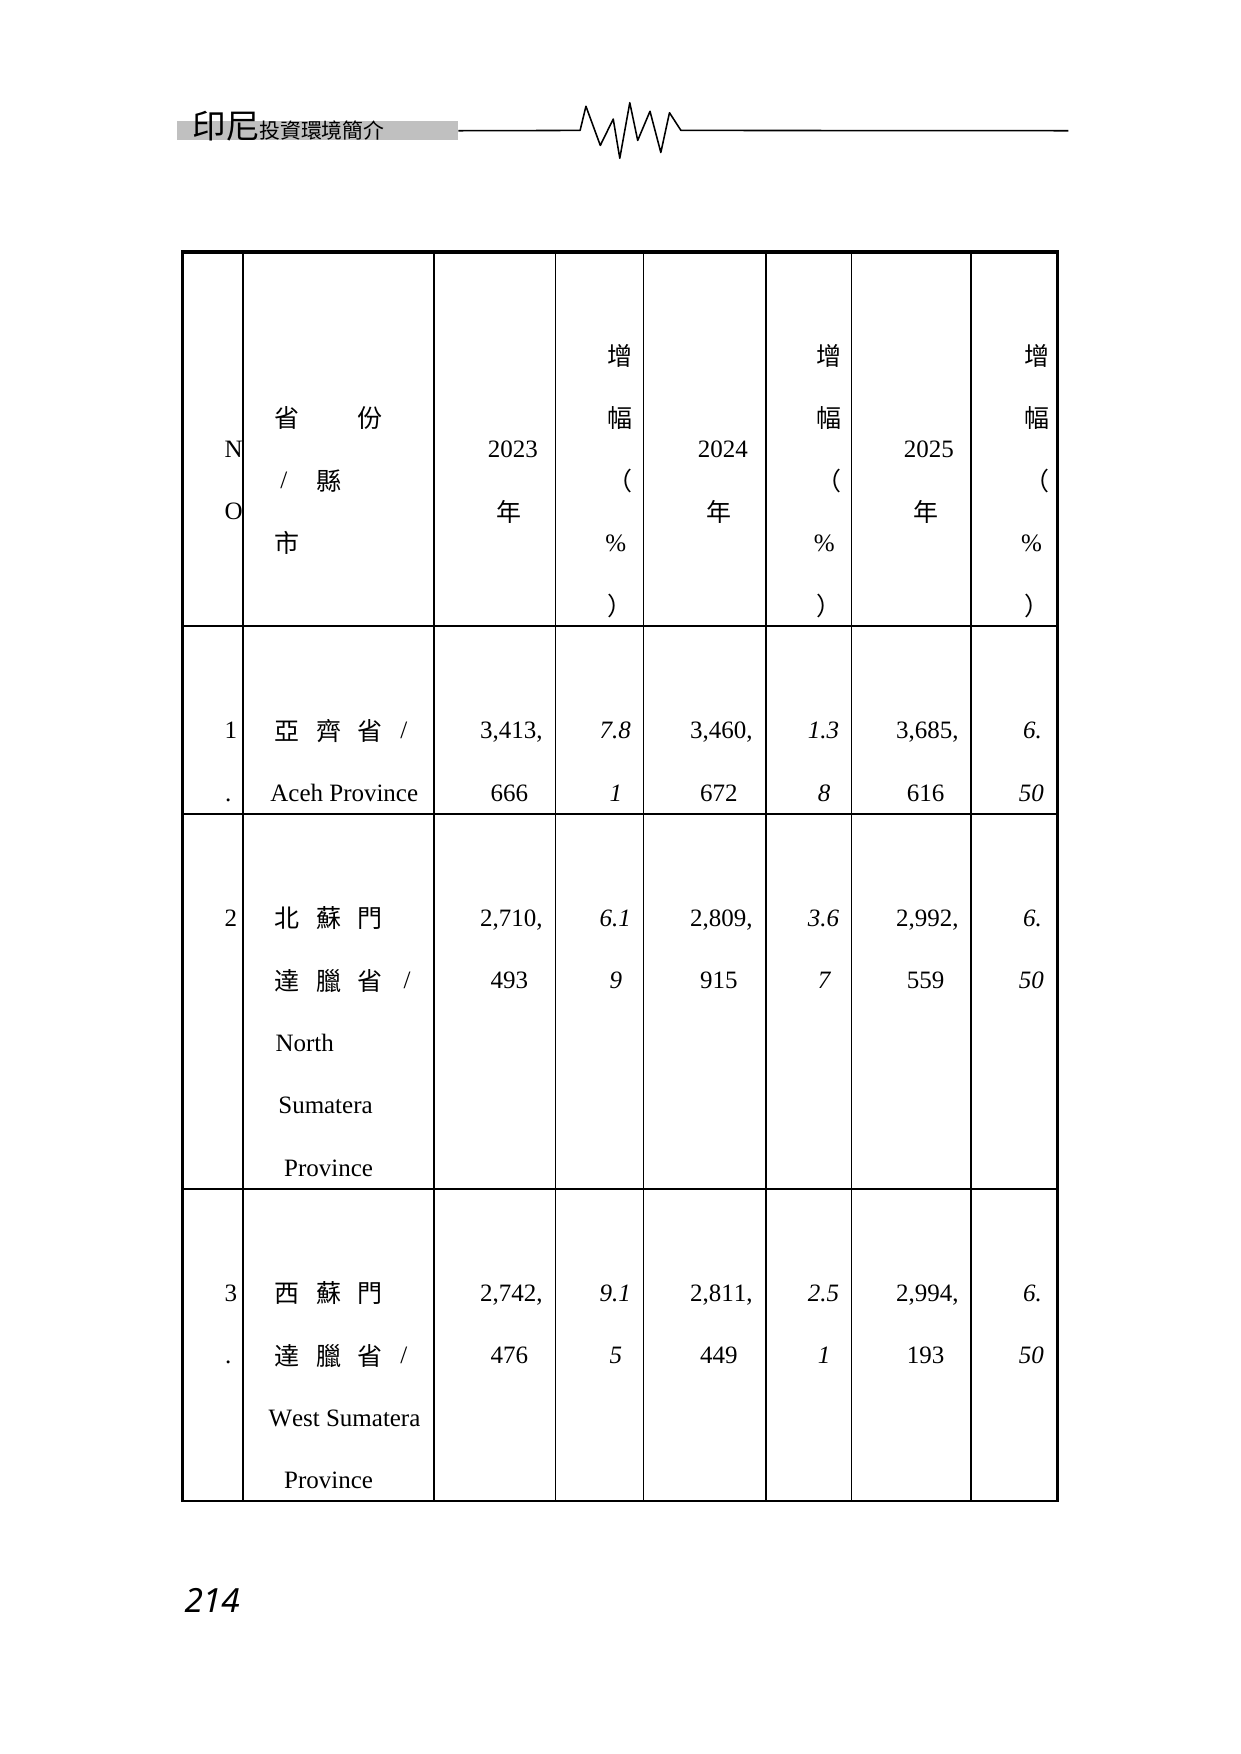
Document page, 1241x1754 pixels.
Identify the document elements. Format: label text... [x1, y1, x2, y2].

table_cell 2,710,493 [435, 815, 555, 1188]
table_cell 亞齊省/ Aceh Province [244, 627, 433, 813]
table_cell 3,685,616 [852, 627, 970, 813]
table_cell 2,809,915 [644, 815, 765, 1188]
table_cell 2,811,449 [644, 1190, 765, 1500]
table_header 增幅（%） [972, 254, 1056, 625]
table_cell 2,992,559 [852, 815, 970, 1188]
table_header 增幅（%） [556, 254, 643, 625]
table_cell 3.67 [767, 815, 851, 1188]
table_cell 北蘇門達臘省/North Sumatera Province [244, 815, 433, 1188]
table_header 省 份 / 縣 市 [244, 254, 433, 625]
table_header 2025 年 [852, 254, 970, 625]
table_cell 6.50 [972, 815, 1056, 1188]
table_cell 2,742,476 [435, 1190, 555, 1500]
table_cell 6.19 [556, 815, 643, 1188]
table_cell 3,460,672 [644, 627, 765, 813]
table_cell 6.50 [972, 627, 1056, 813]
table_cell 3,413,666 [435, 627, 555, 813]
table_cell 1. [184, 627, 242, 813]
table_header 2023 年 [435, 254, 555, 625]
table_cell 2.51 [767, 1190, 851, 1500]
table_cell 西蘇門達臘省/ West Sumatera Province [244, 1190, 433, 1500]
table_header NO [184, 254, 242, 625]
table_cell 1.38 [767, 627, 851, 813]
table_cell 3. [184, 1190, 242, 1500]
table_cell 7.81 [556, 627, 643, 813]
table_header 增幅（%） [767, 254, 851, 625]
table_header 2024 年 [644, 254, 765, 625]
table_cell 2 [184, 815, 242, 1188]
table_cell 6.50 [972, 1190, 1056, 1500]
table_cell 2,994,193 [852, 1190, 970, 1500]
table_cell 9.15 [556, 1190, 643, 1500]
